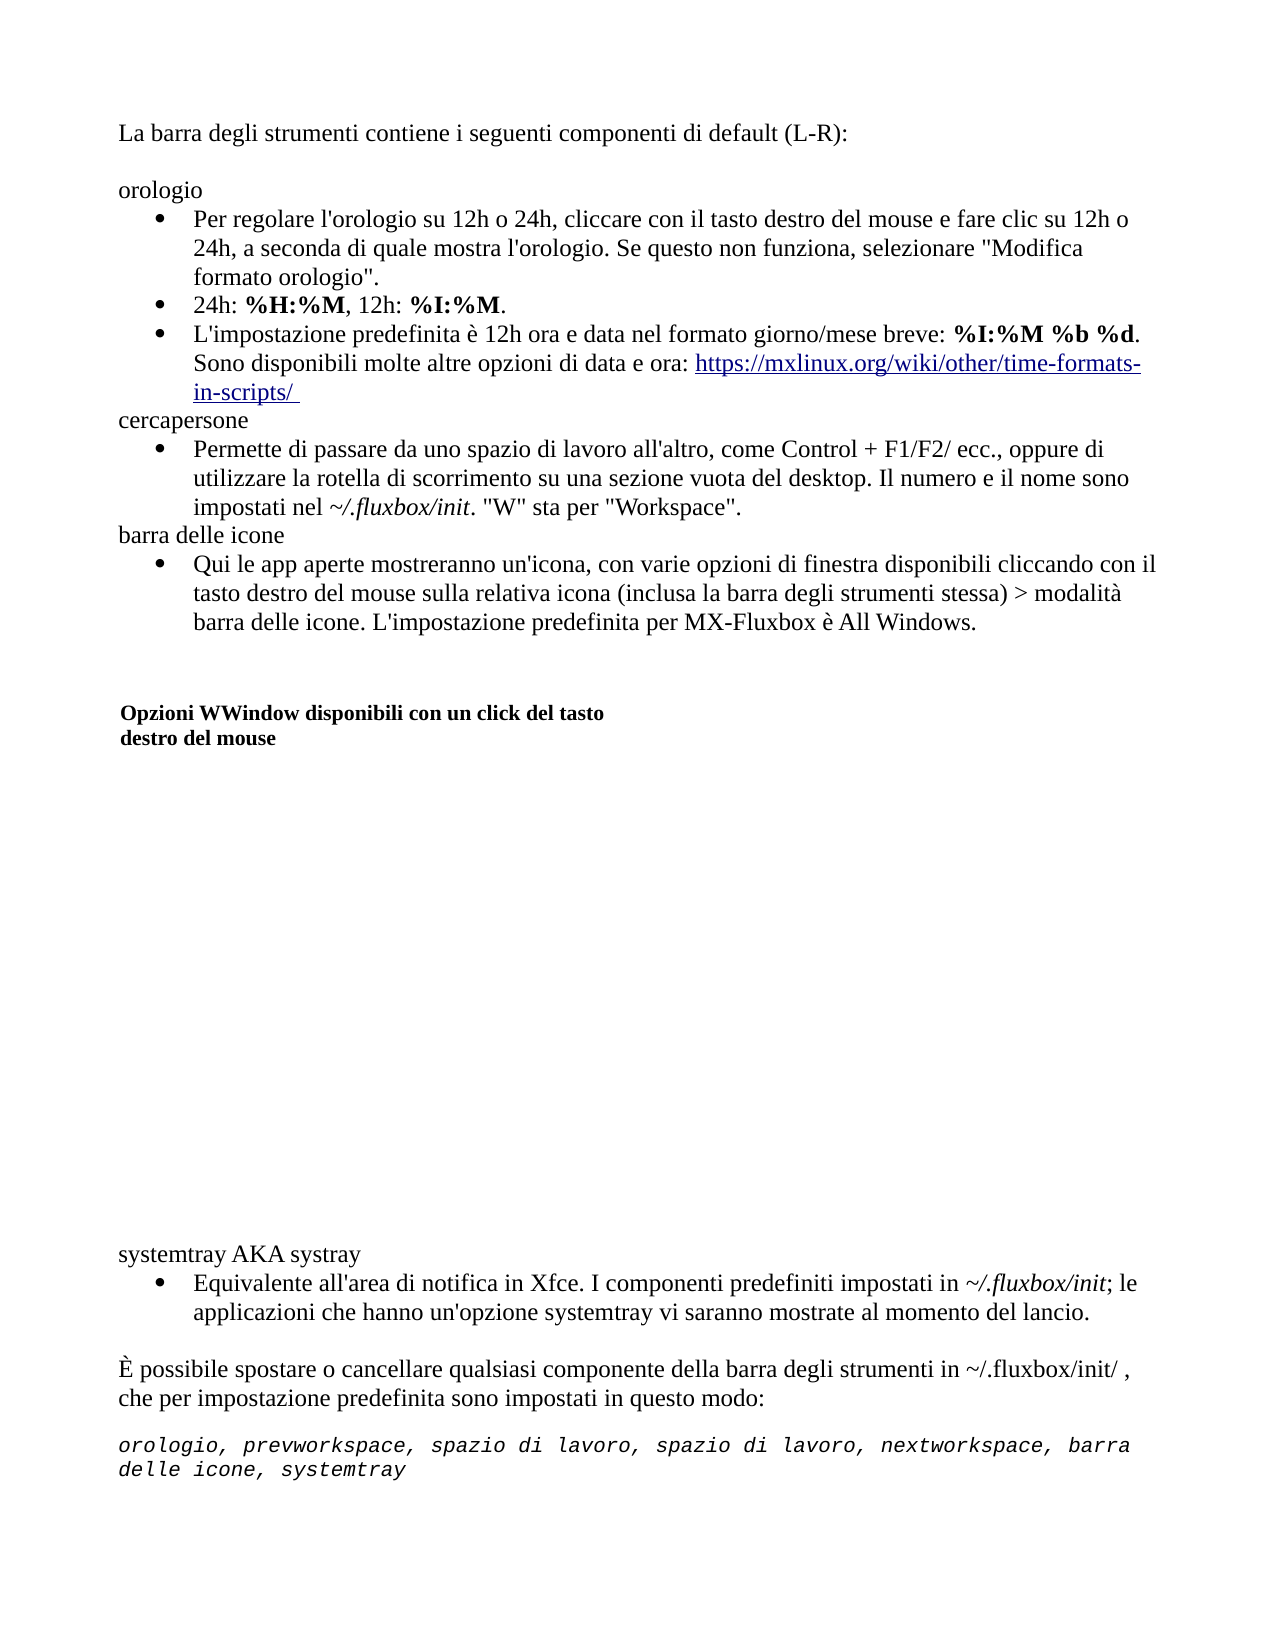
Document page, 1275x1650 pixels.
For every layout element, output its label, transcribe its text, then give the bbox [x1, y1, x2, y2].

list Permette di passare da uno spazio di lavoro all'altro, come Control + F1/F2/ ecc., oppure di utilizzare la rotella di scorrimento su una sezione vuota del desktop. Il numero e il nome sono impostati nel ~/.fluxbox/init. "W" sta per "Workspace". [156, 434, 1157, 521]
text È possibile spostare o cancellare qualsiasi componente della barra degli strumenti in ~/.fluxbox/init/ , che per impostazione predefinita sono impostati in questo modo: [118, 1354, 1157, 1412]
text cercapersone [118, 406, 1157, 434]
list 24h: %H:%M, 12h: %I:%M. [156, 291, 1157, 319]
text La barra degli strumenti contiene i seguenti componenti di default (L-R): [118, 118, 1157, 147]
text barra delle icone [118, 521, 1157, 549]
list L'impostazione predefinita è 12h ora e data nel formato giorno/mese breve: %I:%M %b %d. Sono disponibili molte altre opzioni di data e ora: https://mxlinux.org/wiki/other/time-formats-in-scripts/ [156, 319, 1157, 406]
list Equivalente all'area di notifica in Xfce. I componenti predefiniti impostati in ~/.fluxbox/init; le applicazioni che hanno un'opzione systemtray vi saranno mostrate al momento del lancio. [156, 1268, 1157, 1326]
list Per regolare l'orologio su 12h o 24h, cliccare con il tasto destro del mouse e fare clic su 12h o 24h, a seconda di quale mostra l'orologio. Se questo non funziona, selezionare "Modifica formato orologio". [156, 204, 1157, 291]
text orologio [118, 176, 1157, 204]
text orologio, prevworkspace, spazio di lavoro, spazio di lavoro, nextworkspace, barra delle icone, systemtray [118, 1436, 1157, 1483]
text systemtray AKA systray [118, 1239, 1157, 1268]
list Qui le app aperte mostreranno un'icona, con varie opzioni di finestra disponibili cliccando con il tasto destro del mouse sulla relativa icona (inclusa la barra degli strumenti stessa) > modalità barra delle icone. L'impostazione predefinita per MX-Fluxbox è All Windows. [156, 549, 1157, 636]
